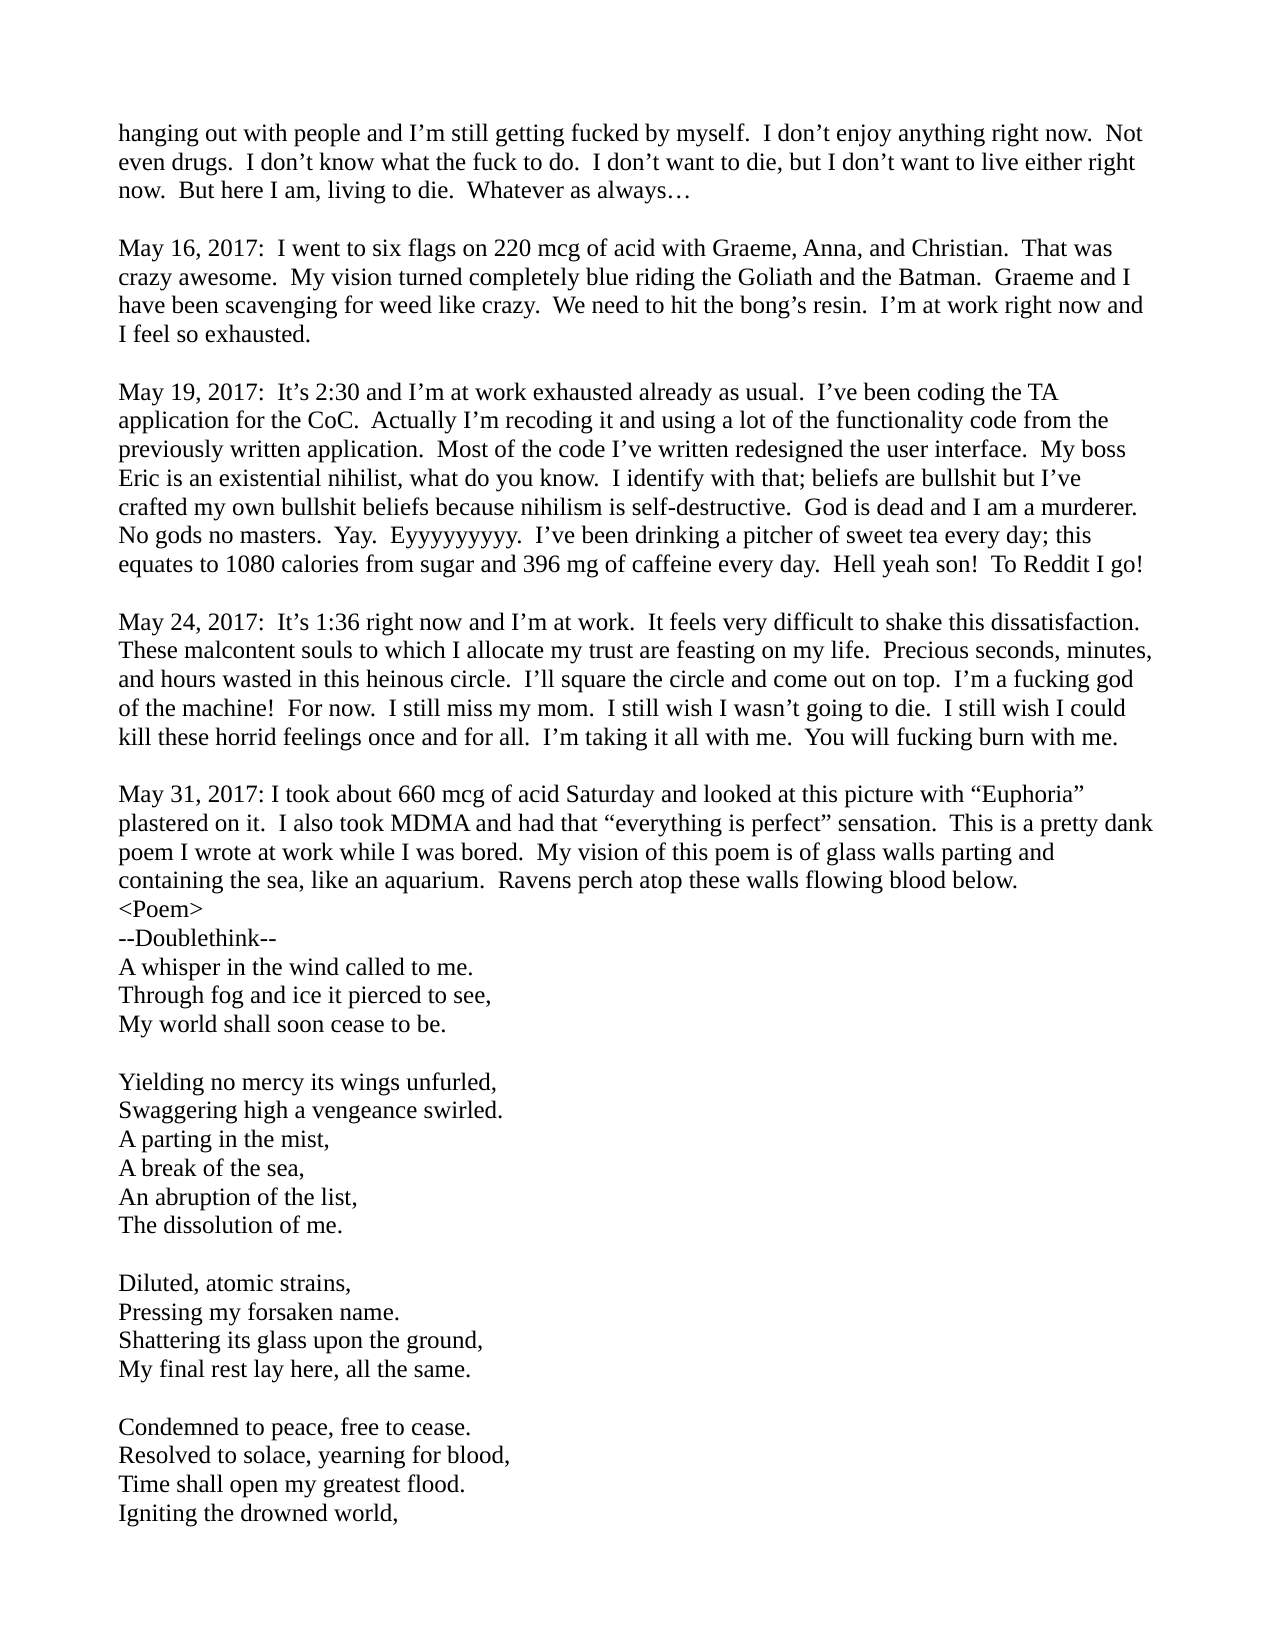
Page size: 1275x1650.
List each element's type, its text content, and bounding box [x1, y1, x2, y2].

text Resolved to solace, yearning for blood, [118, 1441, 1157, 1469]
text My world shall soon cease to be. [118, 1009, 1157, 1038]
text A whisper in the wind called to me. [118, 952, 1157, 981]
text Condemned to peace, free to cease. [118, 1412, 1157, 1441]
text May 16, 2017: I went to six flags on 220 mcg of acid with Graeme, Anna, and Christian. That was crazy awesome. My vision turned completely blue riding the Goliath and the Batman. Graeme and I have been scavenging for weed like crazy. We need to hit the bong’s resin. I’m at work right now and I feel so exhausted. [118, 233, 1157, 348]
text Diluted, atomic strains, [118, 1268, 1157, 1297]
text My final rest lay here, all the same. [118, 1354, 1157, 1383]
text hanging out with people and I’m still getting fucked by myself. I don’t enjoy anything right now. Not even drugs. I don’t know what the fuck to do. I don’t want to die, but I don’t want to live either right now. But here I am, living to die. Whatever as always… [118, 118, 1157, 204]
text The dissolution of me. [118, 1211, 1157, 1239]
text An abruption of the list, [118, 1182, 1157, 1211]
text Through fog and ice it pierced to see, [118, 981, 1157, 1009]
text Igniting the drowned world, [118, 1498, 1157, 1527]
text May 24, 2017: It’s 1:36 right now and I’m at work. It feels very difficult to shake this dissatisfaction. These malcontent souls to which I allocate my trust are feasting on my life. Precious seconds, minutes, and hours wasted in this heinous circle. I’ll square the circle and come out on top. I’m a fucking god of the machine! For now. I still miss my mom. I still wish I wasn’t going to die. I still wish I could kill these horrid feelings once and for all. I’m taking it all with me. You will fucking burn with me. [118, 607, 1157, 751]
text A parting in the mist, [118, 1124, 1157, 1153]
text Yielding no mercy its wings unfurled, [118, 1067, 1157, 1096]
text --Doublethink-- [118, 923, 1157, 952]
text May 19, 2017: It’s 2:30 and I’m at work exhausted already as usual. I’ve been coding the TA application for the CoC. Actually I’m recoding it and using a lot of the functionality code from the previously written application. Most of the code I’ve written redesigned the user interface. My boss Eric is an existential nihilist, what do you know. I identify with that; beliefs are bullshit but I’ve crafted my own bullshit beliefs because nihilism is self-destructive. God is dead and I am a murderer. No gods no masters. Yay. Eyyyyyyyyy. I’ve been drinking a pitcher of sweet tea every day; this equates to 1080 calories from sugar and 396 mg of caffeine every day. Hell yeah son! To Reddit I go! [118, 377, 1157, 578]
text Swaggering high a vengeance swirled. [118, 1096, 1157, 1124]
text Pressing my forsaken name. [118, 1297, 1157, 1326]
text <Poem> [118, 894, 1157, 923]
text May 31, 2017: I took about 660 mcg of acid Saturday and looked at this picture with “Euphoria” plastered on it. I also took MDMA and had that “everything is perfect” sensation. This is a pretty dank poem I wrote at work while I was bored. My vision of this poem is of glass walls parting and containing the sea, like an aquarium. Ravens perch atop these walls flowing blood below. [118, 779, 1157, 894]
text Time shall open my greatest flood. [118, 1469, 1157, 1498]
text Shattering its glass upon the ground, [118, 1326, 1157, 1354]
text A break of the sea, [118, 1153, 1157, 1182]
